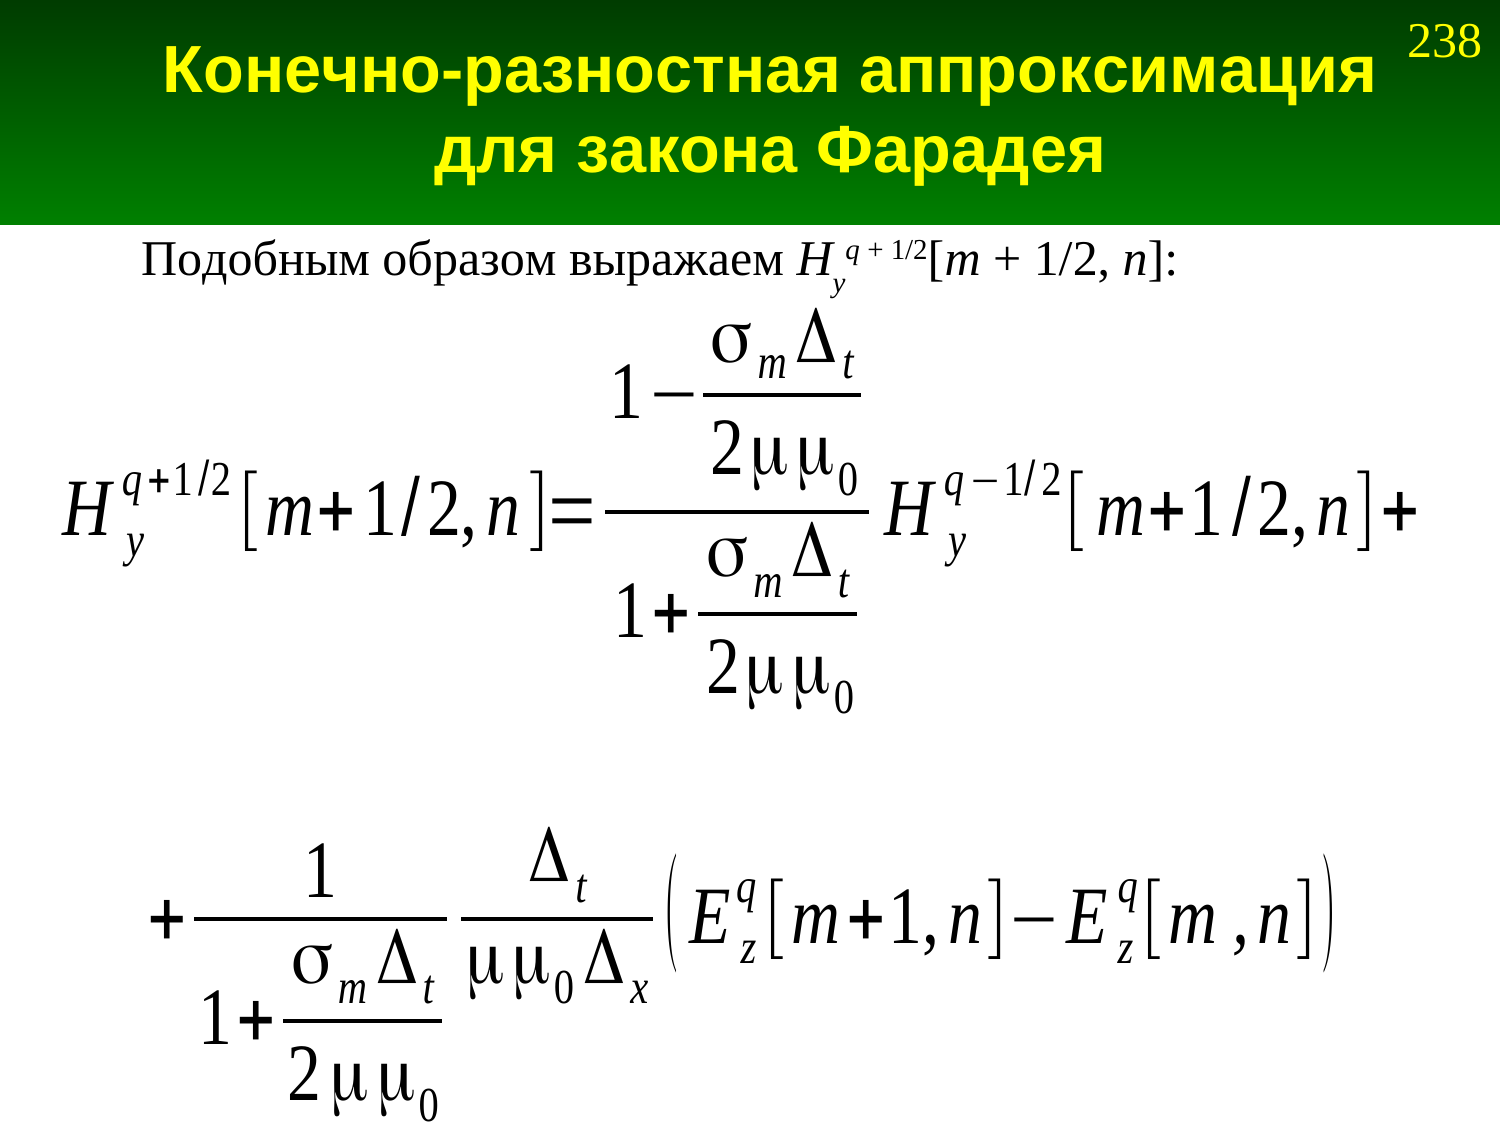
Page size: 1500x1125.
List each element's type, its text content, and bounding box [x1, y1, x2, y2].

text_box Подобным образом выражаем Hyq + 1/2[m + 1/2, n]: [126, 218, 1194, 301]
title Конечно-разностная аппроксимация для закона Фарадея [100, 7, 1441, 204]
chart [41, 301, 1438, 1125]
